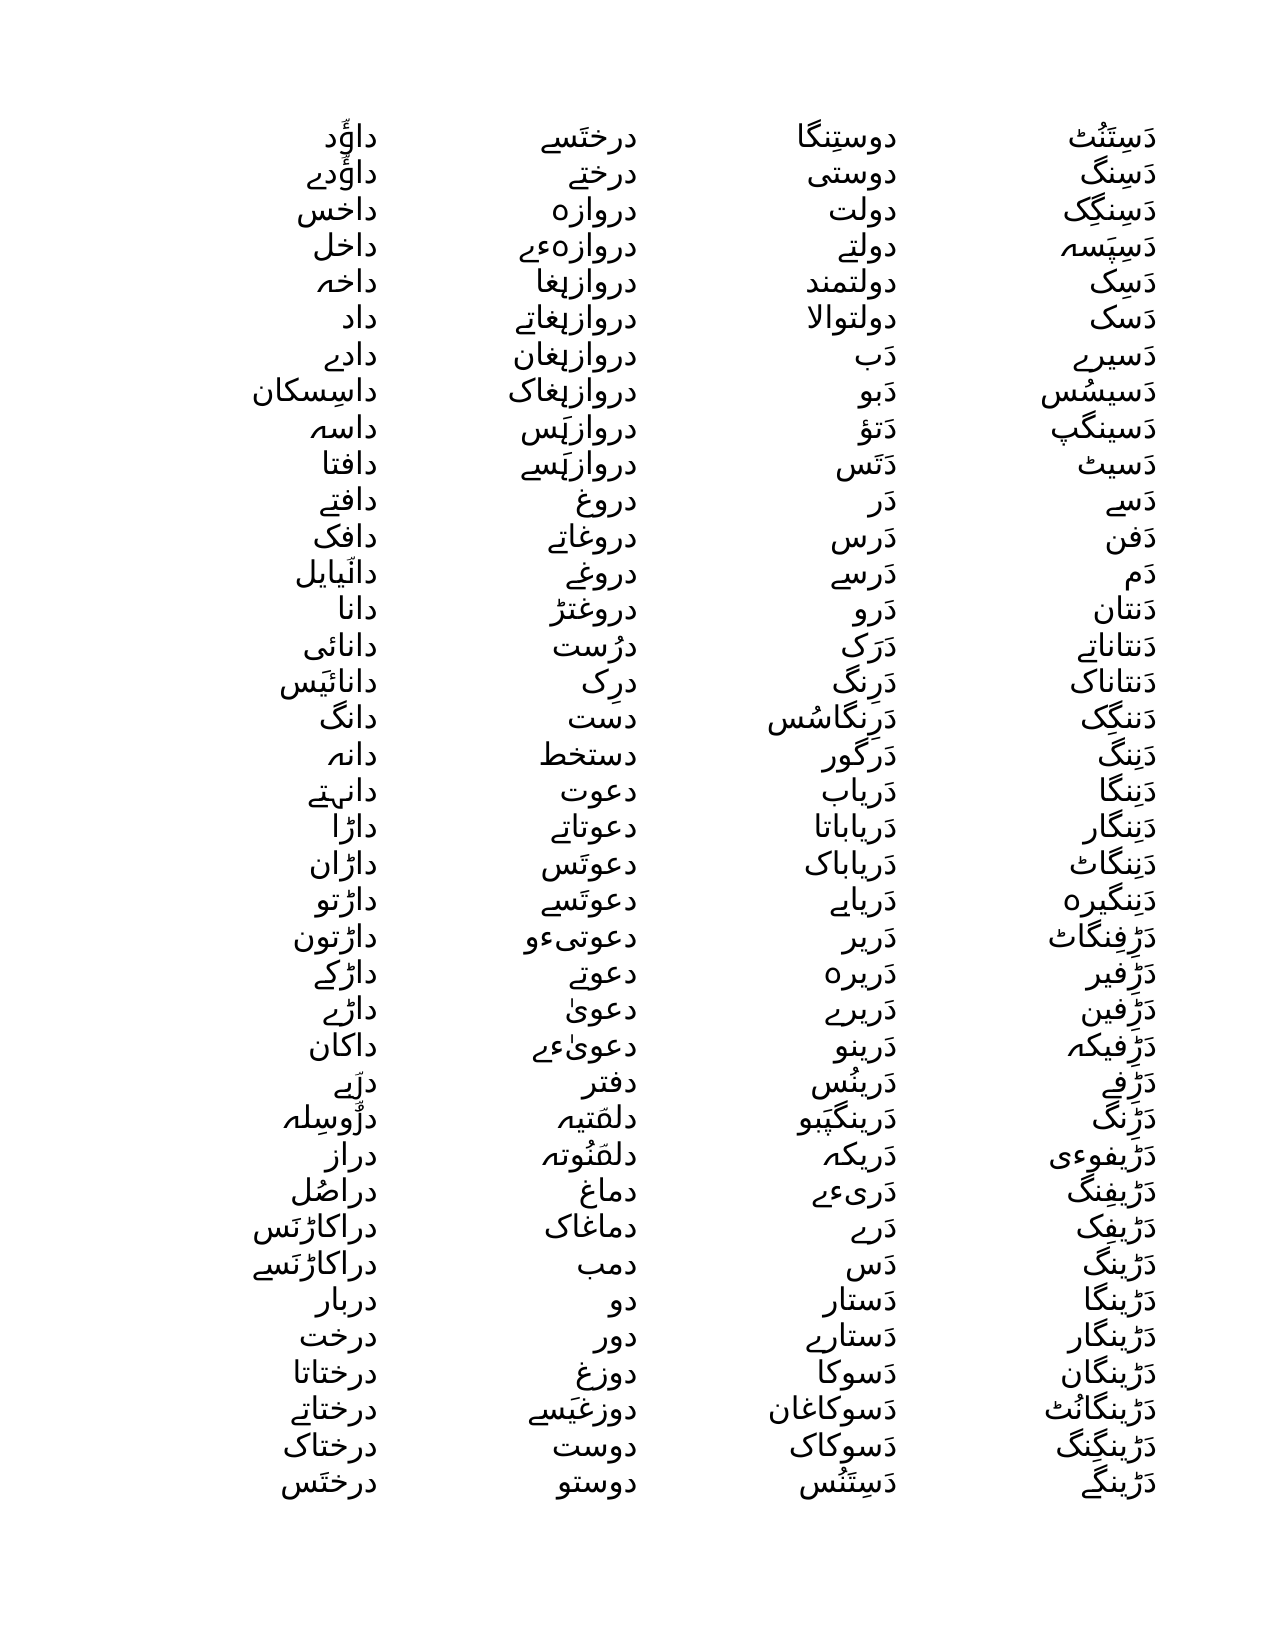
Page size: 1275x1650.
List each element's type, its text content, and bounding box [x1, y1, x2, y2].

text دوزغی​َسے [378, 1391, 637, 1427]
text داخل [118, 227, 378, 263]
text دادے [118, 336, 378, 373]
text دَرینگپَبو [637, 1100, 897, 1136]
text دَنِنگ [897, 736, 1157, 772]
text داڑا [118, 809, 378, 845]
text دَرسے [637, 554, 897, 591]
text داڑتو [118, 882, 378, 918]
text دعوتی​ءو [378, 918, 637, 954]
text دَرِنگ [637, 663, 897, 700]
text دَتَس [637, 445, 897, 482]
text دافتے [118, 482, 378, 518]
text دَم [897, 554, 1157, 591]
text دفتر [378, 1063, 637, 1100]
text داد [118, 300, 378, 336]
text دَسیسُس [897, 373, 1157, 409]
text دَڑِفیکہ [897, 1027, 1157, 1063]
text دَر [637, 482, 897, 518]
text دماغ [378, 1172, 637, 1209]
text داڑتون [118, 918, 378, 954]
text دَرَک [637, 627, 897, 663]
text دَڑینگے [897, 1463, 1157, 1499]
text دانگ [118, 700, 378, 736]
text دروغے [378, 554, 637, 591]
text داخہ [118, 263, 378, 300]
text دَریرے [637, 991, 897, 1027]
text داڑان [118, 845, 378, 882]
text داؤؔد [118, 118, 378, 154]
text دَسے [897, 482, 1157, 518]
text دعویٰ [378, 991, 637, 1027]
text داڑے [118, 991, 378, 1027]
text دَریکہ [637, 1136, 897, 1172]
text دانہ [118, 736, 378, 772]
text دَسینگپ [897, 409, 1157, 445]
text دروازہ​َسے [378, 445, 637, 482]
text دَننگِک [897, 700, 1157, 736]
text داسہ [118, 409, 378, 445]
text دست [378, 700, 637, 736]
text دَنِنگاٹ [897, 845, 1157, 882]
text دَنتاناتے [897, 627, 1157, 663]
text دَستار [637, 1281, 897, 1318]
text دافک [118, 518, 378, 554]
text دَری​ءے [637, 1172, 897, 1209]
text درختَسے [378, 118, 637, 154]
text دلمؔنُوتہ [378, 1136, 637, 1172]
text دَڑیفِنگ [897, 1172, 1157, 1209]
text دَسک [897, 300, 1157, 336]
text دَرس [637, 518, 897, 554]
text دَسِتَنُس [637, 1463, 897, 1499]
text دَرے [637, 1209, 897, 1245]
text دَڑینگا [897, 1281, 1157, 1318]
text دَنِنگا [897, 772, 1157, 809]
text دانائی​َس [118, 663, 378, 700]
text دعویٰ​ءے [378, 1027, 637, 1063]
text دراز [118, 1136, 378, 1172]
text دَسیرے [897, 336, 1157, 373]
text دراکاڑنَسے [118, 1245, 378, 1281]
text دوستِنگا [637, 118, 897, 154]
text داخس [118, 191, 378, 227]
text داؤؔدے [118, 154, 378, 191]
text درختاتا [118, 1354, 378, 1391]
text دَتؤ [637, 409, 897, 445]
text دَسِتَنُٹ [897, 118, 1157, 154]
text دانا [118, 591, 378, 627]
text دعوتاتے [378, 809, 637, 845]
text دوستو [378, 1463, 637, 1499]
text دَسوکاغان [637, 1391, 897, 1427]
text دَریاباک [637, 845, 897, 882]
text دانہ​تے [118, 772, 378, 809]
text داکان [118, 1027, 378, 1063]
text درختاک [118, 1427, 378, 1463]
text درُؔوسِلہ [118, 1100, 378, 1136]
text دَریابے [637, 882, 897, 918]
text دوزغ [378, 1354, 637, 1391]
text دَنتاناک [897, 663, 1157, 700]
text دَریاباتا [637, 809, 897, 845]
text دَڑِفین [897, 991, 1157, 1027]
text دَڑِنگ [897, 1100, 1157, 1136]
text دَسوکا [637, 1354, 897, 1391]
text دلمؔتیہ [378, 1100, 637, 1136]
text دَرِنگاسُس [637, 700, 897, 736]
text دَس [637, 1245, 897, 1281]
text دَڑینگ [897, 1245, 1157, 1281]
text دَڑینگِنگ [897, 1427, 1157, 1463]
text دَنِنگیرہ [897, 882, 1157, 918]
text دراصُل [118, 1172, 378, 1209]
text دولت [637, 191, 897, 227]
text دَنِنگار [897, 809, 1157, 845]
text دروغاتے [378, 518, 637, 554]
text داسِسکان [118, 373, 378, 409]
text درؔبے [118, 1063, 378, 1100]
text دَنتان [897, 591, 1157, 627]
text دمب [378, 1245, 637, 1281]
text دَڑینگار [897, 1318, 1157, 1354]
text دَریاب [637, 772, 897, 809]
text دروازہ​غان [378, 336, 637, 373]
text دَسوکاک [637, 1427, 897, 1463]
text دوست [378, 1427, 637, 1463]
text دروازہ​غاتے [378, 300, 637, 336]
text دربار [118, 1281, 378, 1318]
text درِک [378, 663, 637, 700]
text دَسِنگِک [897, 191, 1157, 227]
text دَڑِفیر [897, 954, 1157, 991]
text درختَس [118, 1463, 378, 1499]
text دَبو [637, 373, 897, 409]
text دولت​والا [637, 300, 897, 336]
text دَریرہ [637, 954, 897, 991]
text دور [378, 1318, 637, 1354]
text دروازہ​َس [378, 409, 637, 445]
text دروازہ​ءے [378, 227, 637, 263]
text دستخط [378, 736, 637, 772]
text دافتا [118, 445, 378, 482]
text دروازہ​غاک [378, 373, 637, 409]
text دعوتَس [378, 845, 637, 882]
text دَرگور [637, 736, 897, 772]
text دولتے [637, 227, 897, 263]
text درختاتے [118, 1391, 378, 1427]
text دعوتے [378, 954, 637, 991]
text دَریر [637, 918, 897, 954]
text دَرینو [637, 1027, 897, 1063]
text دَڑینگان [897, 1354, 1157, 1391]
text دَفن [897, 518, 1157, 554]
text دوستی [637, 154, 897, 191]
text دَڑینگانُٹ [897, 1391, 1157, 1427]
text دَسِک [897, 263, 1157, 300]
text دَب [637, 336, 897, 373]
text دَرو [637, 591, 897, 627]
text داڑکے [118, 954, 378, 991]
text دماغاک [378, 1209, 637, 1245]
text دراکاڑنَس [118, 1209, 378, 1245]
text درُست [378, 627, 637, 663]
text دانؔی​ایل [118, 554, 378, 591]
text دَسِنگ [897, 154, 1157, 191]
text دَڑِفِنگاٹ [897, 918, 1157, 954]
text دَرینُس [637, 1063, 897, 1100]
text دَڑیفو​ءی [897, 1136, 1157, 1172]
text درخت [118, 1318, 378, 1354]
text دَستارے [637, 1318, 897, 1354]
text دَڑیفِک [897, 1209, 1157, 1245]
text دروغ​تڑ [378, 591, 637, 627]
text دروازہ​غا [378, 263, 637, 300]
text دَڑِفے [897, 1063, 1157, 1100]
text دروغ [378, 482, 637, 518]
text دروازہ [378, 191, 637, 227]
text دَسِپَسہ [897, 227, 1157, 263]
text دعوتَسے [378, 882, 637, 918]
text دولت​مند [637, 263, 897, 300]
text دعوت [378, 772, 637, 809]
text درختے [378, 154, 637, 191]
text دَسیٹ [897, 445, 1157, 482]
text دو [378, 1281, 637, 1318]
text دانائی [118, 627, 378, 663]
